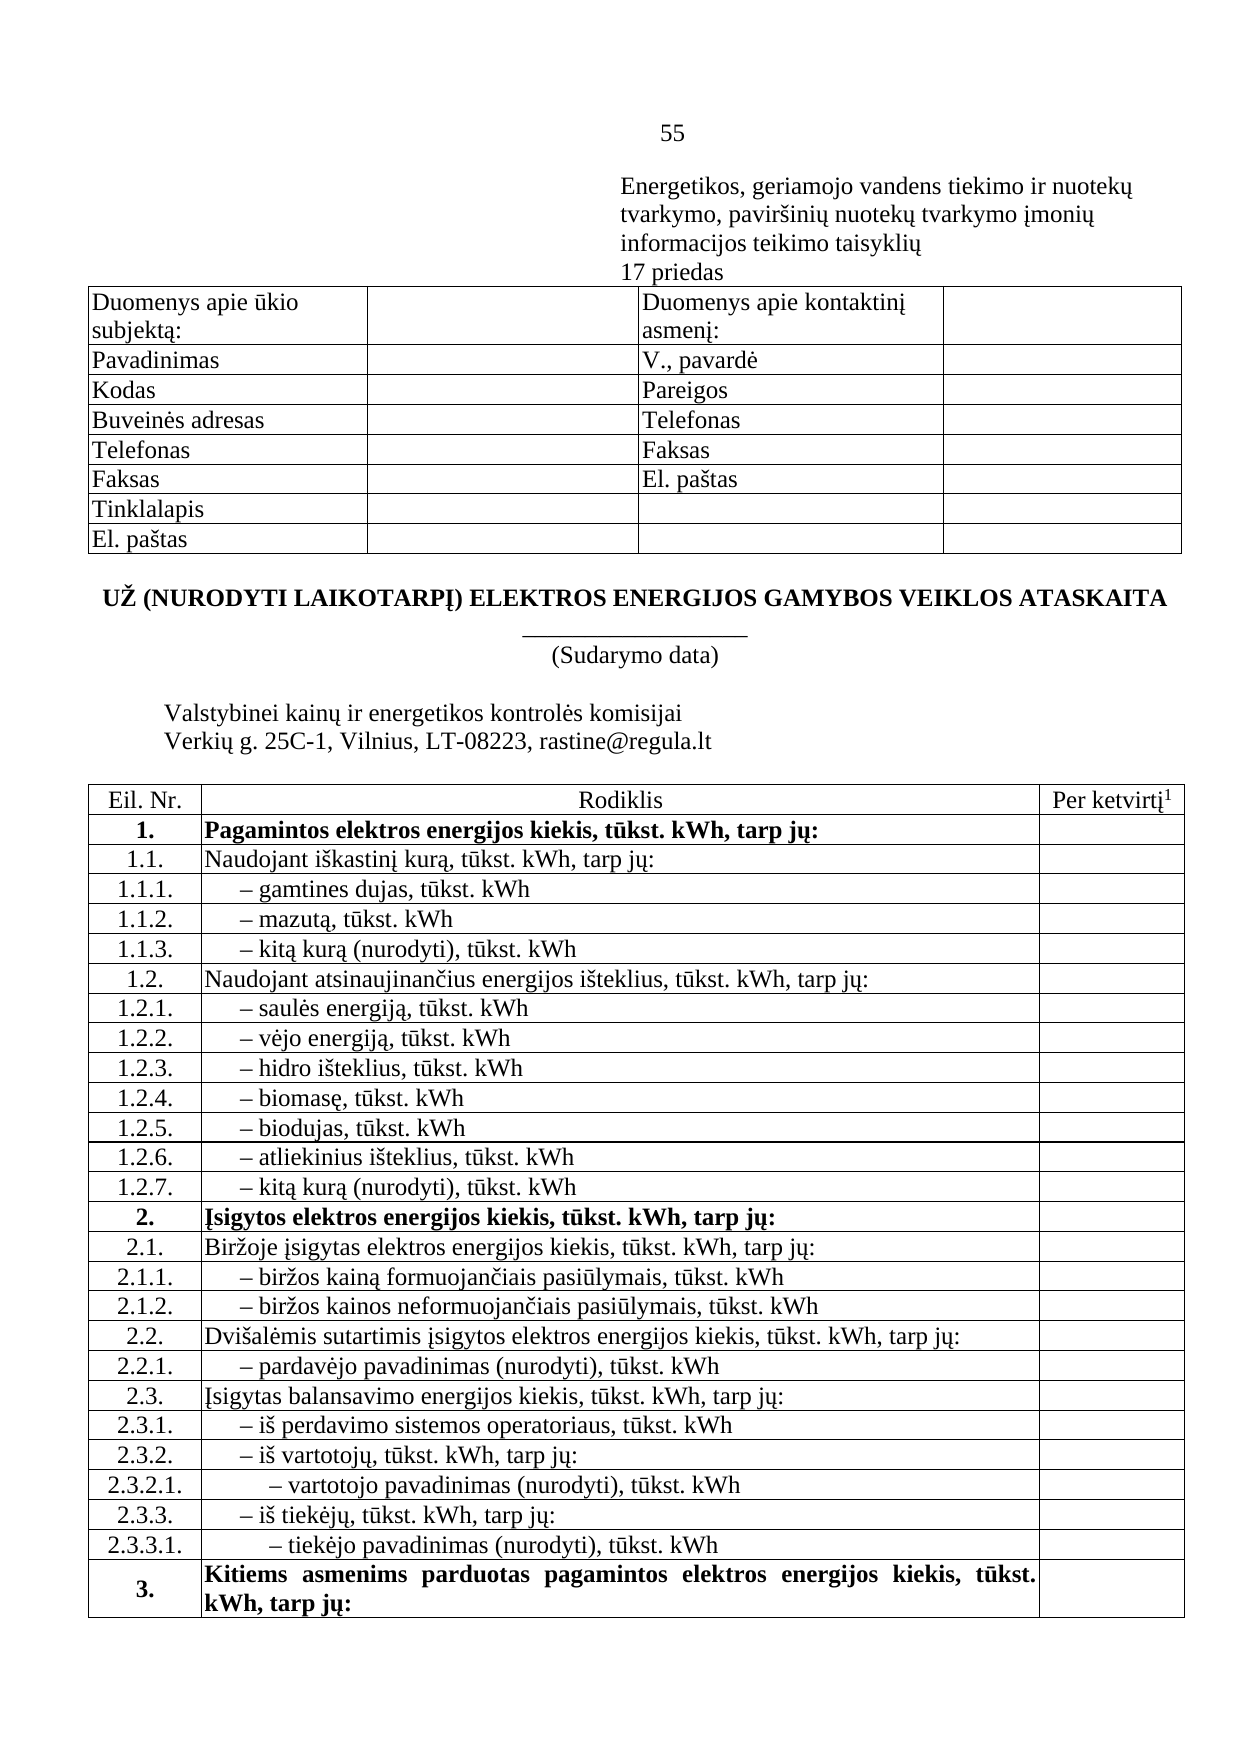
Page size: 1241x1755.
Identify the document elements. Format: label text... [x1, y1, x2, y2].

table_cell 2.3.3. [89, 1500, 201, 1529]
table_cell [368, 345, 638, 374]
table_cell – mazutą, tūkst. kWh [202, 904, 1039, 933]
table_cell [944, 375, 1181, 404]
table_cell El. paštas [639, 465, 943, 493]
table_cell V., pavardė [639, 345, 943, 374]
table_cell [1040, 1291, 1184, 1320]
table_cell [1040, 1202, 1184, 1231]
table_cell Įsigytas balansavimo energijos kiekis, tūkst. kWh, tarp jų: [202, 1381, 1039, 1409]
table_cell Pagamintos elektros energijos kiekis, tūkst. kWh, tarp jų: [202, 815, 1039, 843]
table_cell 1.2.3. [89, 1053, 201, 1082]
table_cell – biodujas, tūkst. kWh [202, 1113, 1039, 1141]
table_header [368, 287, 638, 344]
table_cell Naudojant atsinaujinančius energijos išteklius, tūkst. kWh, tarp jų: [202, 964, 1039, 992]
table_cell – iš vartotojų, tūkst. kWh, tarp jų: [202, 1440, 1039, 1469]
table_cell [944, 465, 1181, 493]
table_cell Pareigos [639, 375, 943, 404]
table_cell [1040, 1232, 1184, 1261]
table_cell [1040, 815, 1184, 843]
table_cell [1040, 1143, 1184, 1171]
text 17 priedas [620, 257, 1181, 286]
table_cell 1.2.7. [89, 1172, 201, 1201]
table_cell Tinklalapis [89, 494, 367, 523]
table_cell Pavadinimas [89, 345, 367, 374]
table_cell Biržoje įsigytas elektros energijos kiekis, tūkst. kWh, tarp jų: [202, 1232, 1039, 1261]
table_cell – iš tiekėjų, tūkst. kWh, tarp jų: [202, 1500, 1039, 1529]
table_cell 1. [89, 815, 201, 843]
table_cell 1.1.1. [89, 874, 201, 903]
table_cell 1.1. [89, 845, 201, 873]
table_cell [944, 524, 1181, 553]
table_cell [1040, 1023, 1184, 1052]
table_header Eil. Nr. [89, 785, 201, 814]
table_cell [1040, 934, 1184, 963]
table_cell – kitą kurą (nurodyti), tūkst. kWh [202, 934, 1039, 963]
table_header Rodiklis [202, 785, 1039, 814]
table_cell [1040, 964, 1184, 992]
table_cell 2.3.3.1. [89, 1530, 201, 1558]
table_cell – vėjo energiją, tūkst. kWh [202, 1023, 1039, 1052]
table_cell [1040, 1083, 1184, 1112]
table_cell 2.3. [89, 1381, 201, 1409]
table_cell [1040, 1411, 1184, 1439]
table_cell 2.3.2. [89, 1440, 201, 1469]
table_cell [1040, 1172, 1184, 1201]
table_cell – gamtines dujas, tūkst. kWh [202, 874, 1039, 903]
table_cell 1.2.5. [89, 1113, 201, 1141]
table_cell [1040, 1470, 1184, 1499]
table_cell [1040, 994, 1184, 1022]
table_cell 2.3.1. [89, 1411, 201, 1439]
table_cell [1040, 1262, 1184, 1290]
table_cell – vartotojo pavadinimas (nurodyti), tūkst. kWh [202, 1470, 1039, 1499]
table_cell Dvišalėmis sutartimis įsigytos elektros energijos kiekis, tūkst. kWh, tarp jų: [202, 1321, 1039, 1350]
table_cell Telefonas [89, 435, 367, 463]
table_cell [1040, 1560, 1184, 1617]
table_cell [944, 345, 1181, 374]
table_cell [1040, 1500, 1184, 1529]
text Valstybinei kainų ir energetikos kontrolės komisijai [89, 698, 1127, 726]
table_cell [639, 524, 943, 553]
table_cell – pardavėjo pavadinimas (nurodyti), tūkst. kWh [202, 1351, 1039, 1380]
table_cell [1040, 904, 1184, 933]
table_cell 1.2. [89, 964, 201, 992]
table_cell [368, 524, 638, 553]
table_cell 2.1.2. [89, 1291, 201, 1320]
table_cell 2.3.2.1. [89, 1470, 201, 1499]
table_cell Įsigytos elektros energijos kiekis, tūkst. kWh, tarp jų: [202, 1202, 1039, 1231]
table_cell [1040, 1053, 1184, 1082]
table_cell [1040, 1440, 1184, 1469]
table_cell [639, 494, 943, 523]
table_cell [1040, 1381, 1184, 1409]
table_cell [368, 435, 638, 463]
table_cell [944, 435, 1181, 463]
table_cell Faksas [639, 435, 943, 463]
table_cell 1.2.2. [89, 1023, 201, 1052]
table_cell 2.1. [89, 1232, 201, 1261]
table_header Per ketvirtį1 [1040, 785, 1184, 814]
table_cell – iš perdavimo sistemos operatoriaus, tūkst. kWh [202, 1411, 1039, 1439]
table_cell – atliekinius išteklius, tūkst. kWh [202, 1143, 1039, 1171]
table_cell – biomasę, tūkst. kWh [202, 1083, 1039, 1112]
table_cell Telefonas [639, 405, 943, 434]
table_cell – hidro išteklius, tūkst. kWh [202, 1053, 1039, 1082]
table_cell Buveinės adresas [89, 405, 367, 434]
table_cell [944, 405, 1181, 434]
table_cell [368, 405, 638, 434]
table_cell [1040, 1351, 1184, 1380]
table_cell 1.2.6. [89, 1143, 201, 1171]
table_cell [1040, 874, 1184, 903]
table_cell [1040, 845, 1184, 873]
table_cell [944, 494, 1181, 523]
table_cell 2.2.1. [89, 1351, 201, 1380]
text Verkių g. 25C-1, Vilnius, LT-08223, rastine@regula.lt [89, 726, 1181, 755]
table_cell Kodas [89, 375, 367, 404]
table_cell Faksas [89, 465, 367, 493]
table_cell [368, 375, 638, 404]
table_cell – biržos kainos neformuojančiais pasiūlymais, tūkst. kWh [202, 1291, 1039, 1320]
table_cell 1.2.1. [89, 994, 201, 1022]
table_cell [368, 494, 638, 523]
table_cell El. paštas [89, 524, 367, 553]
table_cell [368, 465, 638, 493]
text __________________ [89, 611, 1181, 640]
table_cell – kitą kurą (nurodyti), tūkst. kWh [202, 1172, 1039, 1201]
table_cell 2.1.1. [89, 1262, 201, 1290]
table_cell Naudojant iškastinį kurą, tūkst. kWh, tarp jų: [202, 845, 1039, 873]
table_cell Kitiems asmenims parduotas pagamintos elektros energijos kiekis, tūkst. kWh, tarp jų: [202, 1560, 1039, 1617]
text (Sudarymo data) [89, 640, 1181, 669]
table_cell – tiekėjo pavadinimas (nurodyti), tūkst. kWh [202, 1530, 1039, 1558]
table_cell – saulės energiją, tūkst. kWh [202, 994, 1039, 1022]
text Energetikos, geriamojo vandens tiekimo ir nuotekų tvarkymo, paviršinių nuotekų tvarkymo įmonių informacijos teikimo taisyklių [620, 171, 1181, 257]
table_cell – biržos kainą formuojančiais pasiūlymais, tūkst. kWh [202, 1262, 1039, 1290]
table_cell 3. [89, 1560, 201, 1617]
table_cell 1.1.3. [89, 934, 201, 963]
table_cell 2.2. [89, 1321, 201, 1350]
table_header Duomenys apie ūkio subjektą: [89, 287, 367, 344]
table_cell 1.2.4. [89, 1083, 201, 1112]
table_header [944, 287, 1181, 344]
table_cell 2. [89, 1202, 201, 1231]
text UŽ (NURODYTI LAIKOTARPĮ) ELEKTROS ENERGIJOS GAMYBOS VEIKLOS ATASKAITA [89, 583, 1181, 611]
table_cell [1040, 1113, 1184, 1141]
table_cell 1.1.2. [89, 904, 201, 933]
table_header Duomenys apie kontaktinį asmenį: [639, 287, 943, 344]
table_cell [1040, 1530, 1184, 1558]
table_cell [1040, 1321, 1184, 1350]
